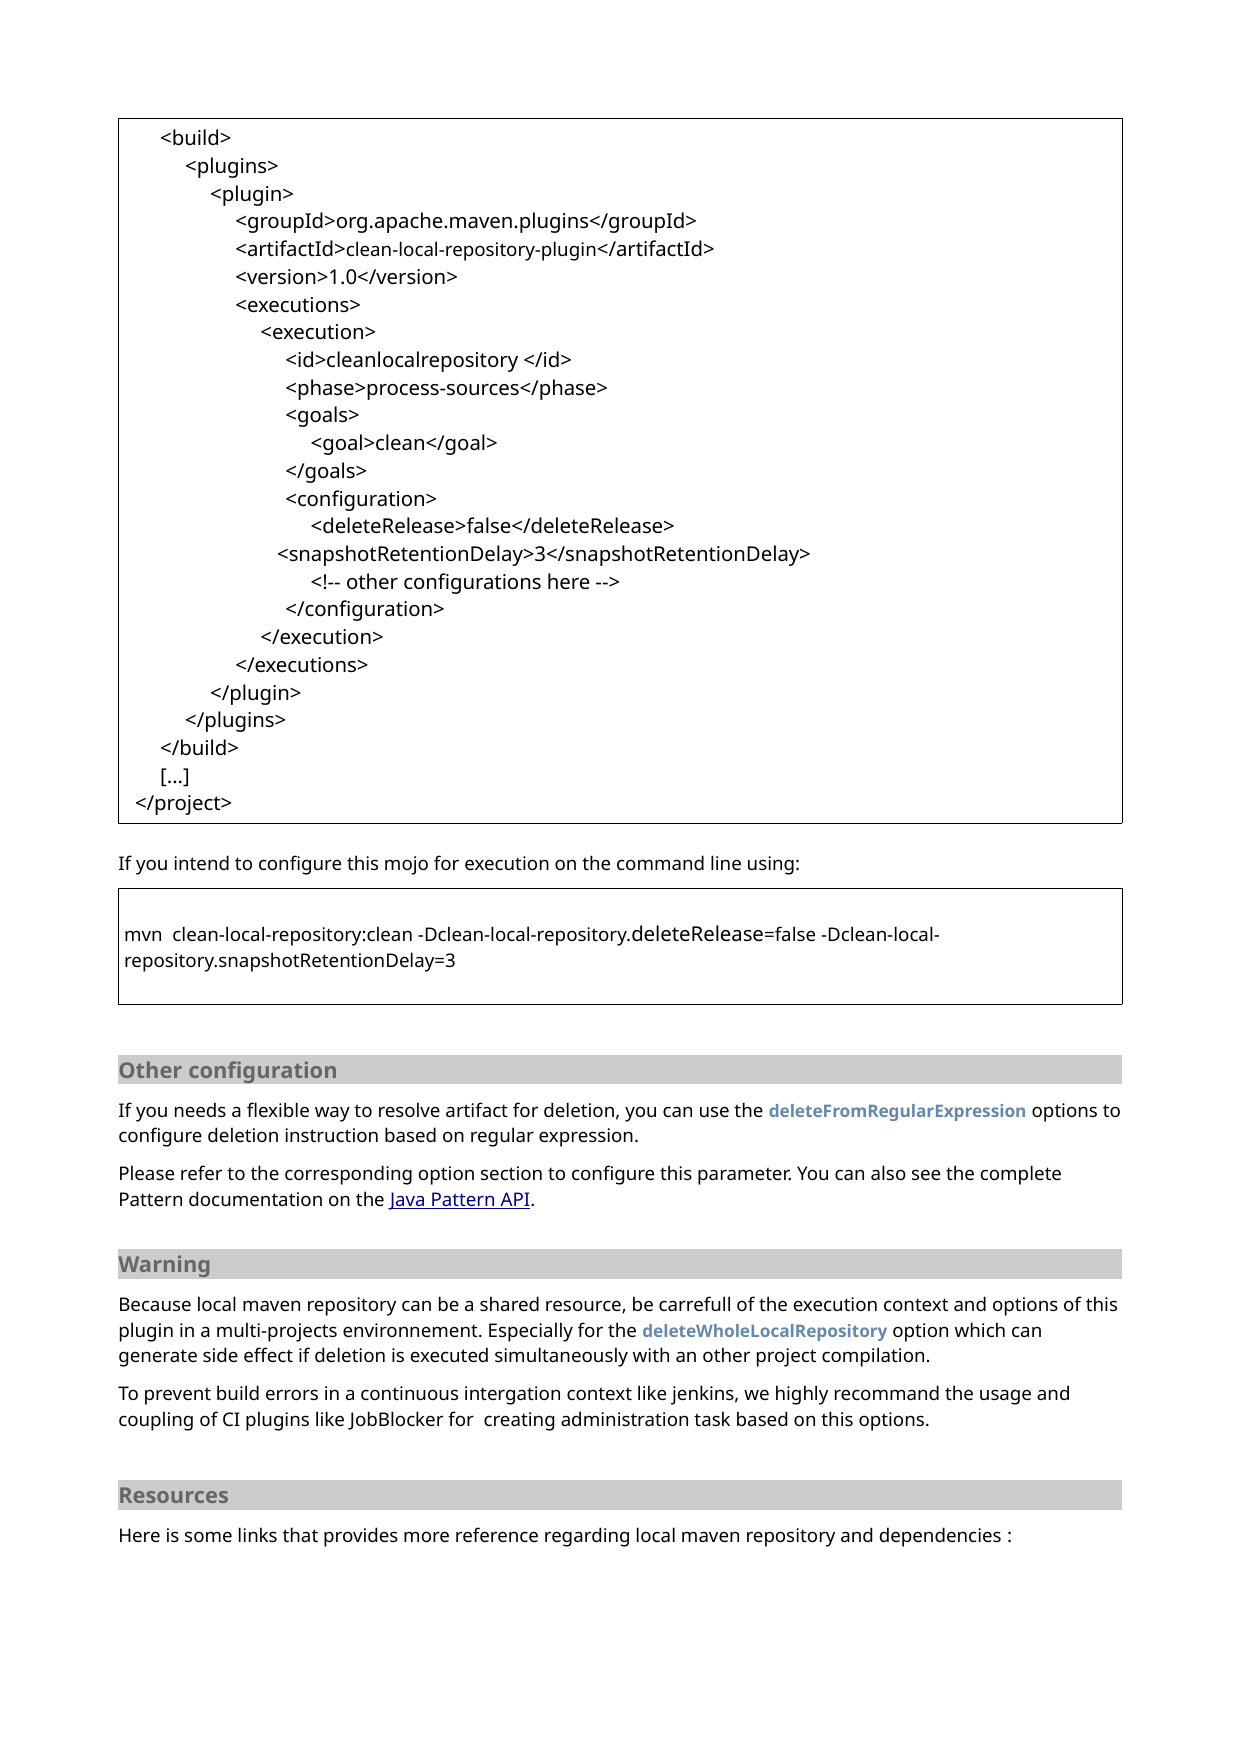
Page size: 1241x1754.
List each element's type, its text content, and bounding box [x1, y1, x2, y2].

subtitle Resources [118, 1480, 1122, 1510]
text If you intend to configure this mojo for execution on the command line using: [118, 850, 1122, 876]
table_header mvn clean-local-repository:clean -Dclean-local-repository.deleteRelease=false -Dclean-local-repository.snapshotRetentionDelay=3 [119, 889, 1122, 1004]
table_header <build> <plugins> <plugin> <groupId>org.apache.maven.plugins</groupId> <artifactId>clean-local-repository-plugin</artifactId> <version>1.0</version> <executions> <execution> <id>cleanlocalrepository </id> <phase>process-sources</phase> <goals> <goal>clean</goal> </goals> <configuration> <deleteRelease>false</deleteRelease> <snapshotRetentionDelay>3</snapshotRetentionDelay> <!-- other configurations here --> </configuration> </execution> </executions> </plugin> </plugins> </build> [...] </project> [119, 119, 1122, 822]
subtitle Other configuration [118, 1055, 1122, 1084]
subtitle Warning [118, 1249, 1122, 1279]
text Here is some links that provides more reference regarding local maven repository and dependencies : [118, 1522, 1122, 1548]
text To prevent build errors in a continuous intergation context like jenkins, we highly recommand the usage and coupling of CI plugins like JobBlocker for creating administration task based on this options. [118, 1380, 1122, 1431]
text Please refer to the corresponding option section to configure this parameter. You can also see the complete Pattern documentation on the Java Pattern API. [118, 1161, 1122, 1212]
text Because local maven repository can be a shared resource, be carrefull of the execution context and options of this plugin in a multi-projects environnement. Especially for the deleteWholeLocalRepository option which can generate side effect if deletion is executed simultaneously with an other project compilation. [118, 1291, 1122, 1368]
text If you needs a flexible way to resolve artifact for deletion, you can use the deleteFromRegularExpression options to configure deletion instruction based on regular expression. [118, 1097, 1122, 1148]
